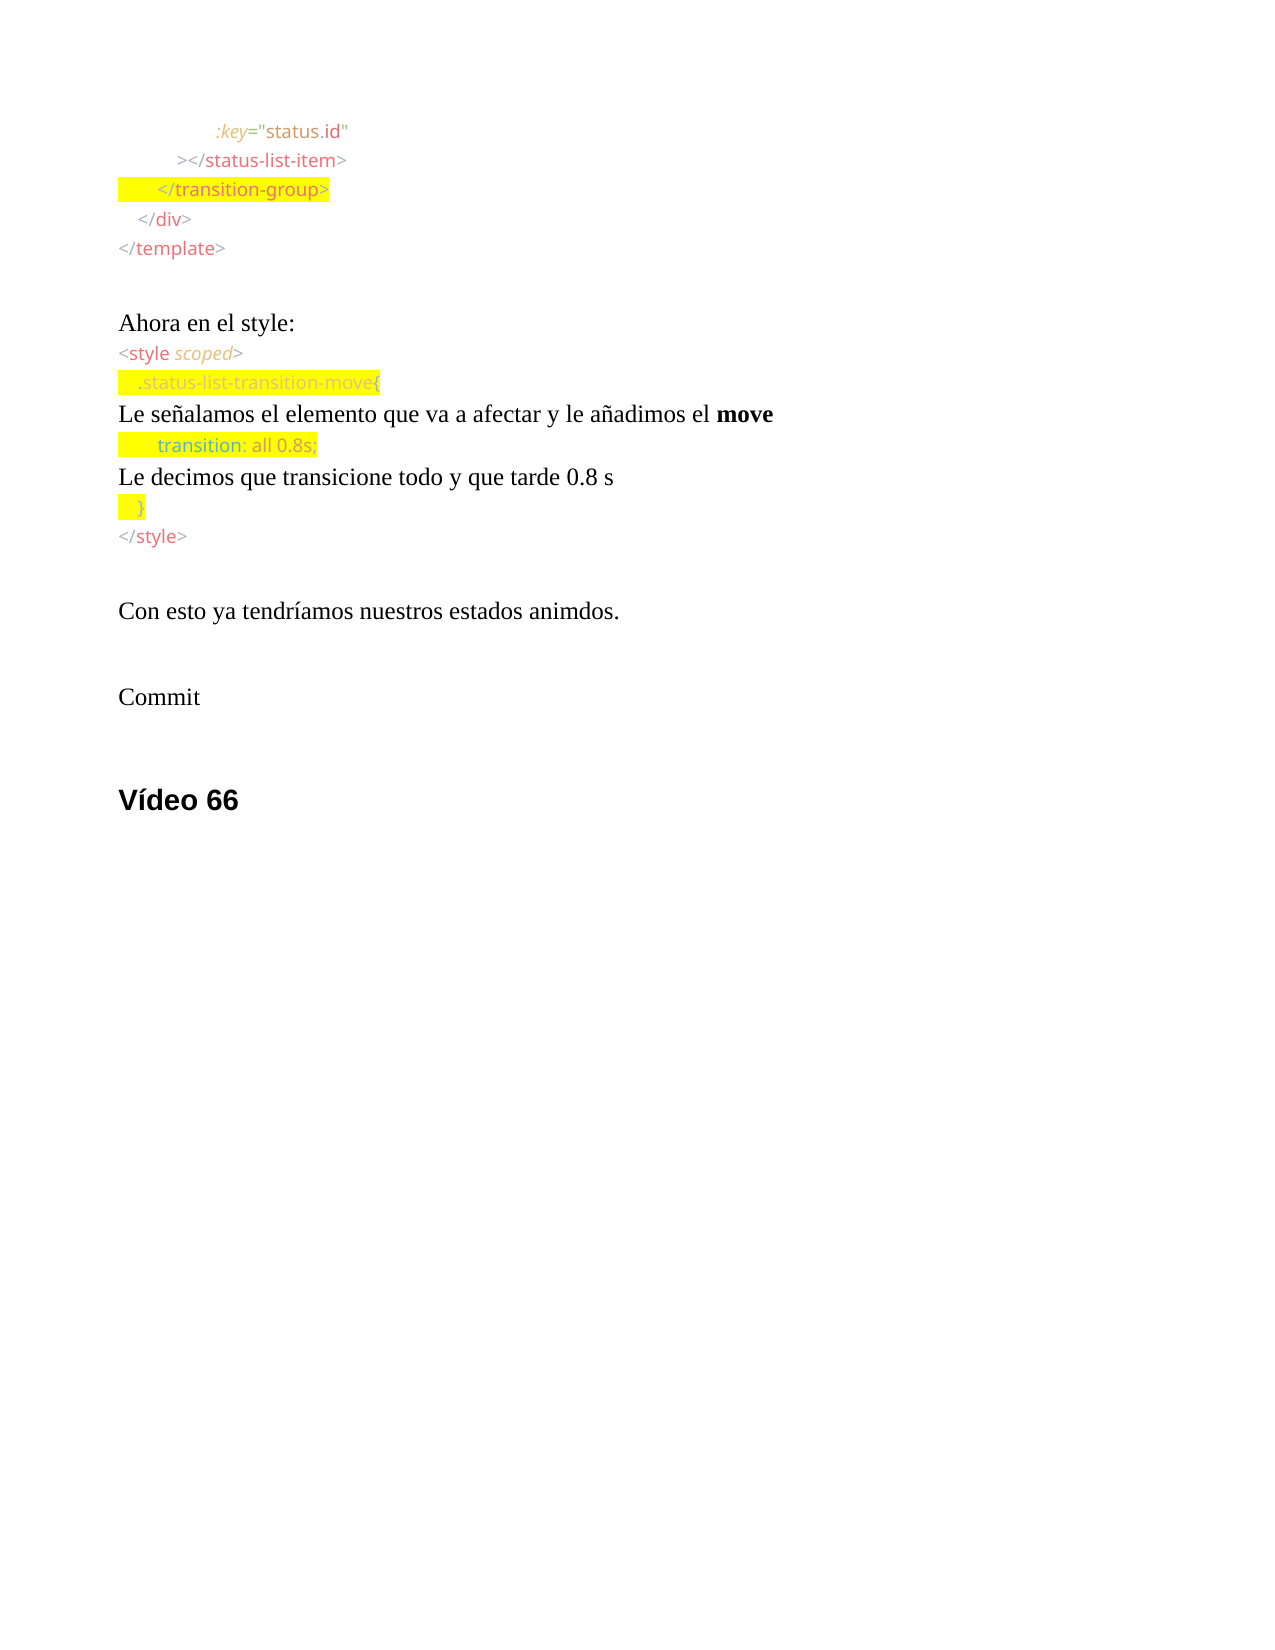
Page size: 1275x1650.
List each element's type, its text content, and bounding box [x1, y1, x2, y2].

text Ahora en el style: <style scoped> .status-list-transition-move{ Le señalamos el elemento que va a afectar y le añadimos el move transition: all 0.8s; Le decimos que transicione todo y que tarde 0.8 s } </style> [118, 308, 1157, 549]
text :key="status.id" ></status-list-item> </transition-group> </div> </template> [118, 118, 1157, 261]
subtitle Vídeo 66 [118, 783, 1157, 817]
text Commit [118, 682, 1157, 711]
text Con esto ya tendríamos nuestros estados animdos. [118, 596, 1157, 625]
